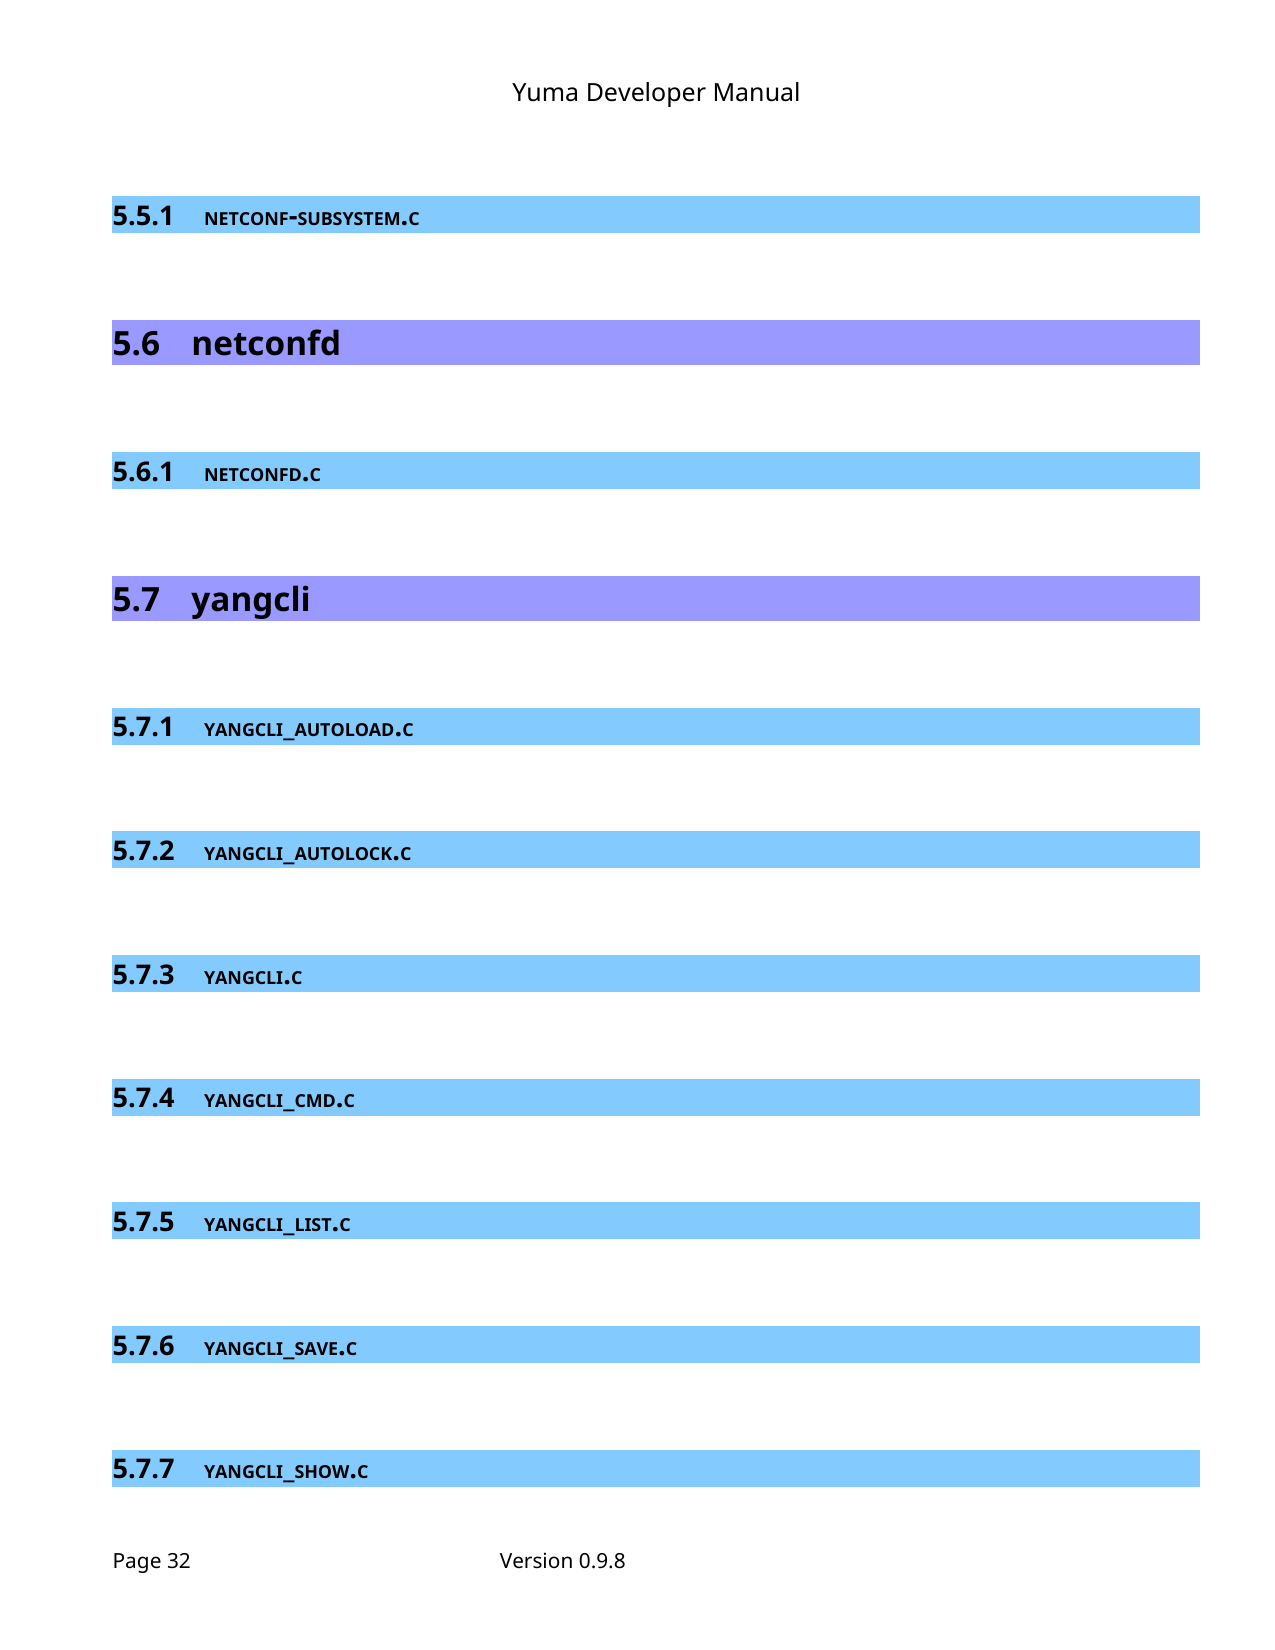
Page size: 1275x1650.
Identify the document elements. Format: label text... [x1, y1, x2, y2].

subtitle netconfd.c [112, 452, 1200, 489]
subtitle yangcli_autolock.c [112, 831, 1200, 868]
subtitle yangcli_show.c [112, 1450, 1200, 1487]
subtitle netconfd [112, 320, 1200, 365]
subtitle yangcli_autoload.c [112, 708, 1200, 745]
subtitle yangcli_save.c [112, 1326, 1200, 1363]
subtitle yangcli.c [112, 955, 1200, 992]
subtitle netconf-subsystem.c [112, 196, 1200, 233]
subtitle yangcli [112, 576, 1200, 621]
subtitle yangcli_list.c [112, 1202, 1200, 1239]
subtitle yangcli_cmd.c [112, 1079, 1200, 1116]
